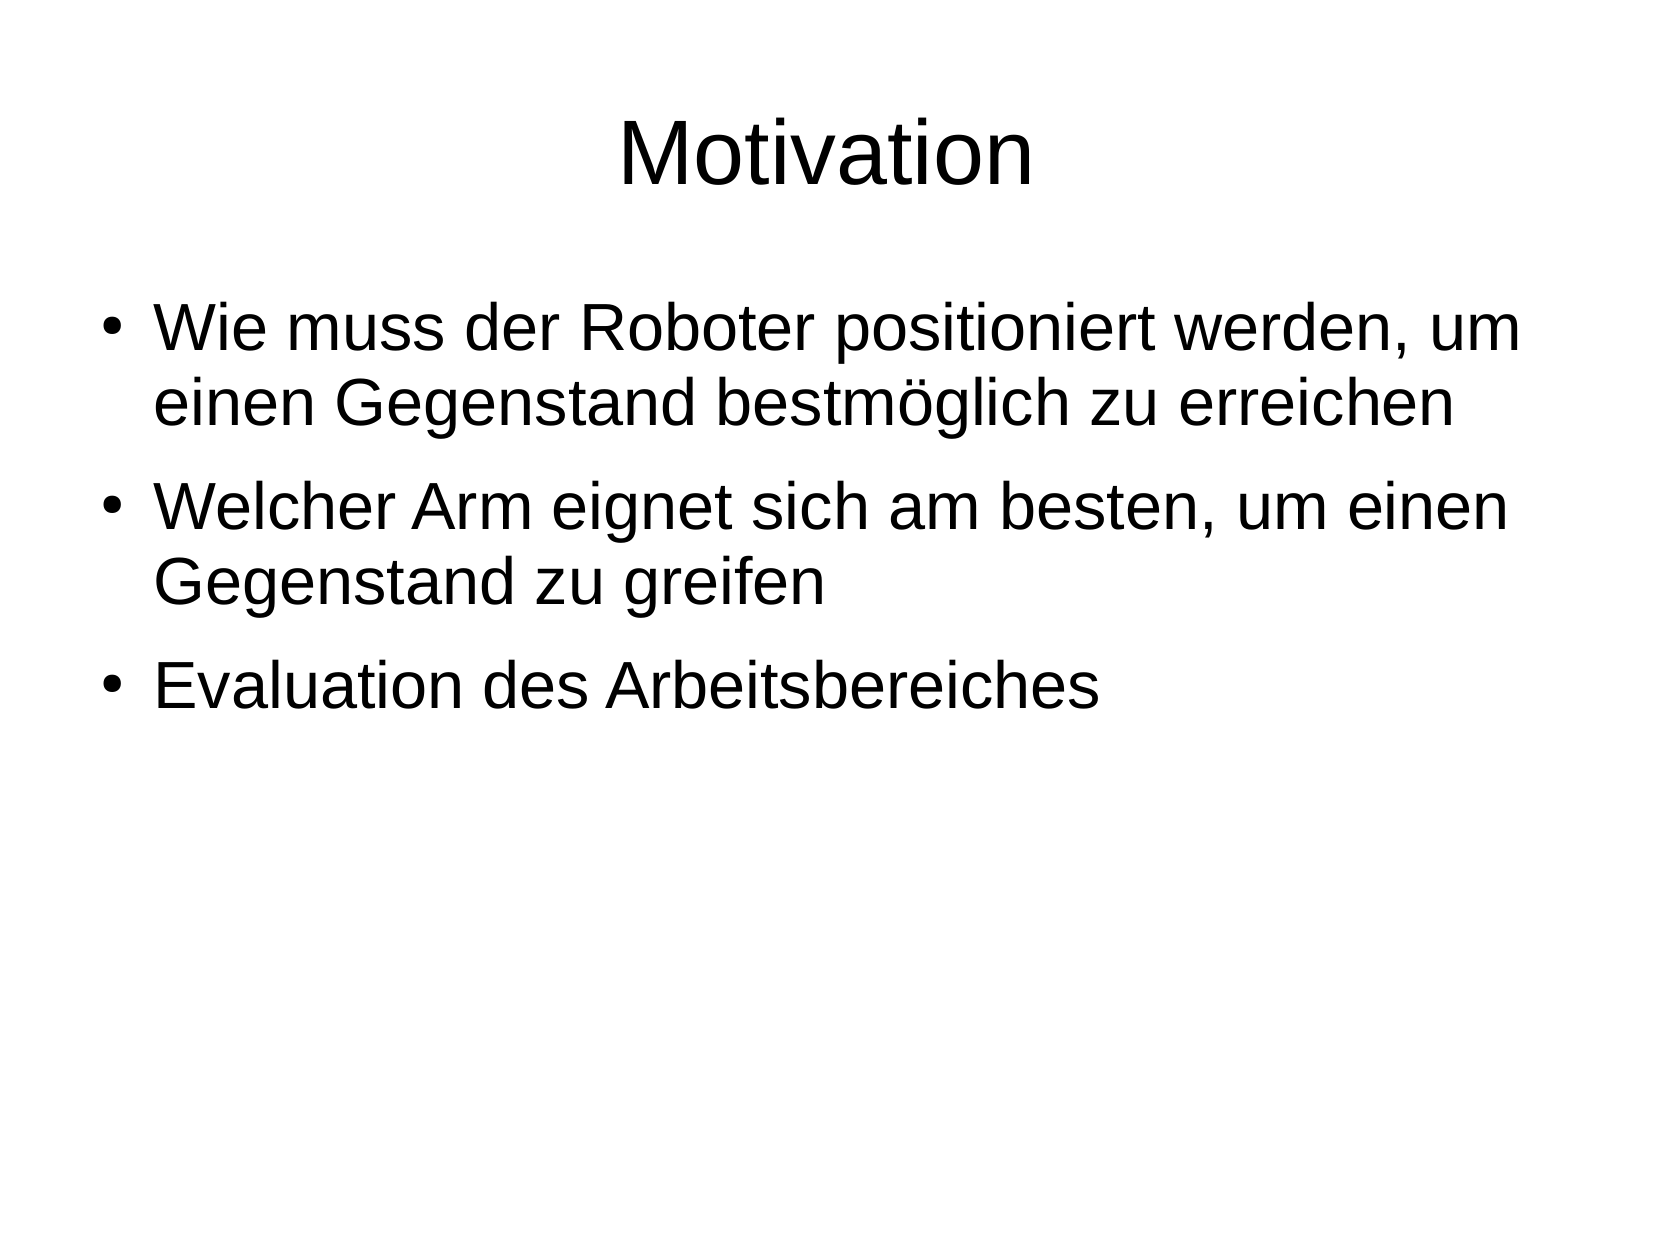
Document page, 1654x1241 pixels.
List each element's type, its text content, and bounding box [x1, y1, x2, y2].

title Motivation [82, 49, 1571, 257]
list Wie muss der Roboter positioniert werden, um einen Gegenstand bestmöglich zu erreichen Welcher Arm eignet sich am besten, um einen Gegenstand zu greifen Evaluation des Arbeitsbereiches [82, 290, 1571, 724]
